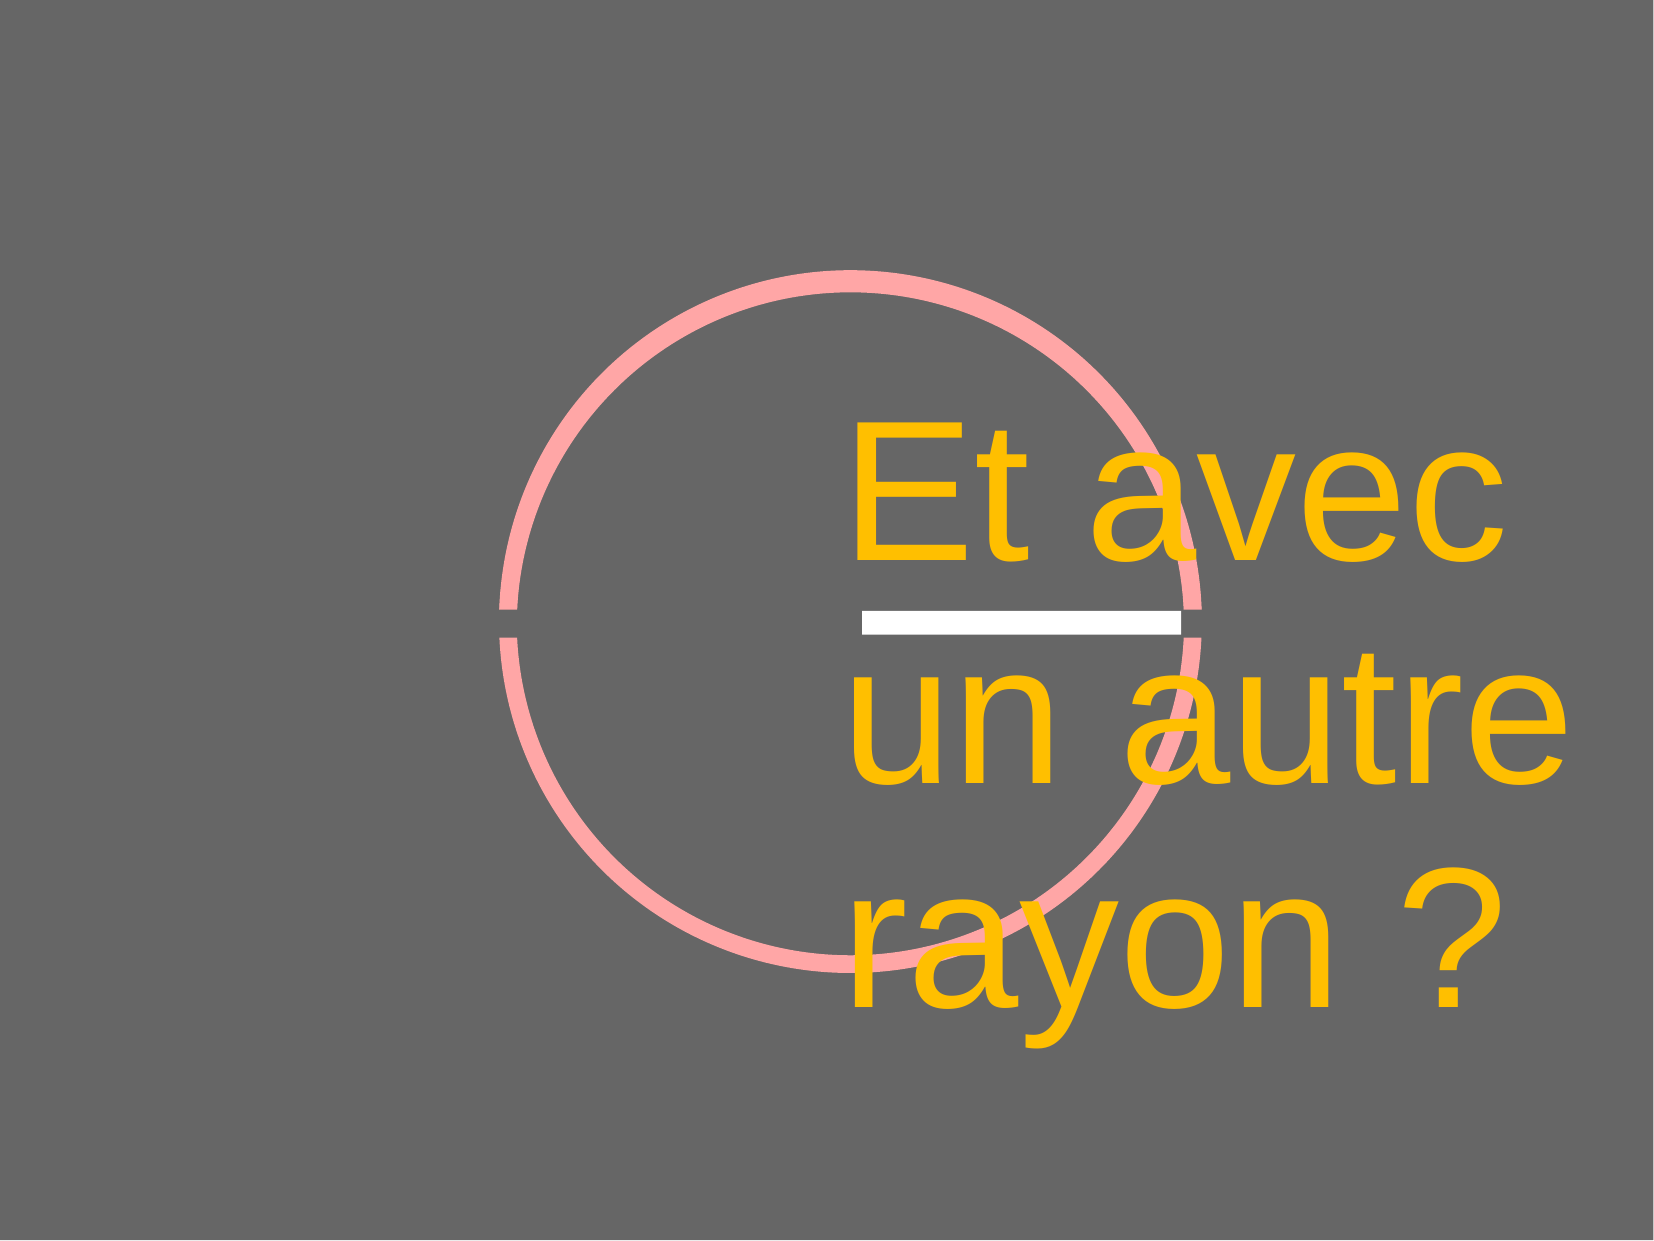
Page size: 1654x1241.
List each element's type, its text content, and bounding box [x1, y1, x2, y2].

text_box [0, 0, 1654, 1241]
text_box Et avec un autre rayon ? [826, 372, 1654, 1241]
